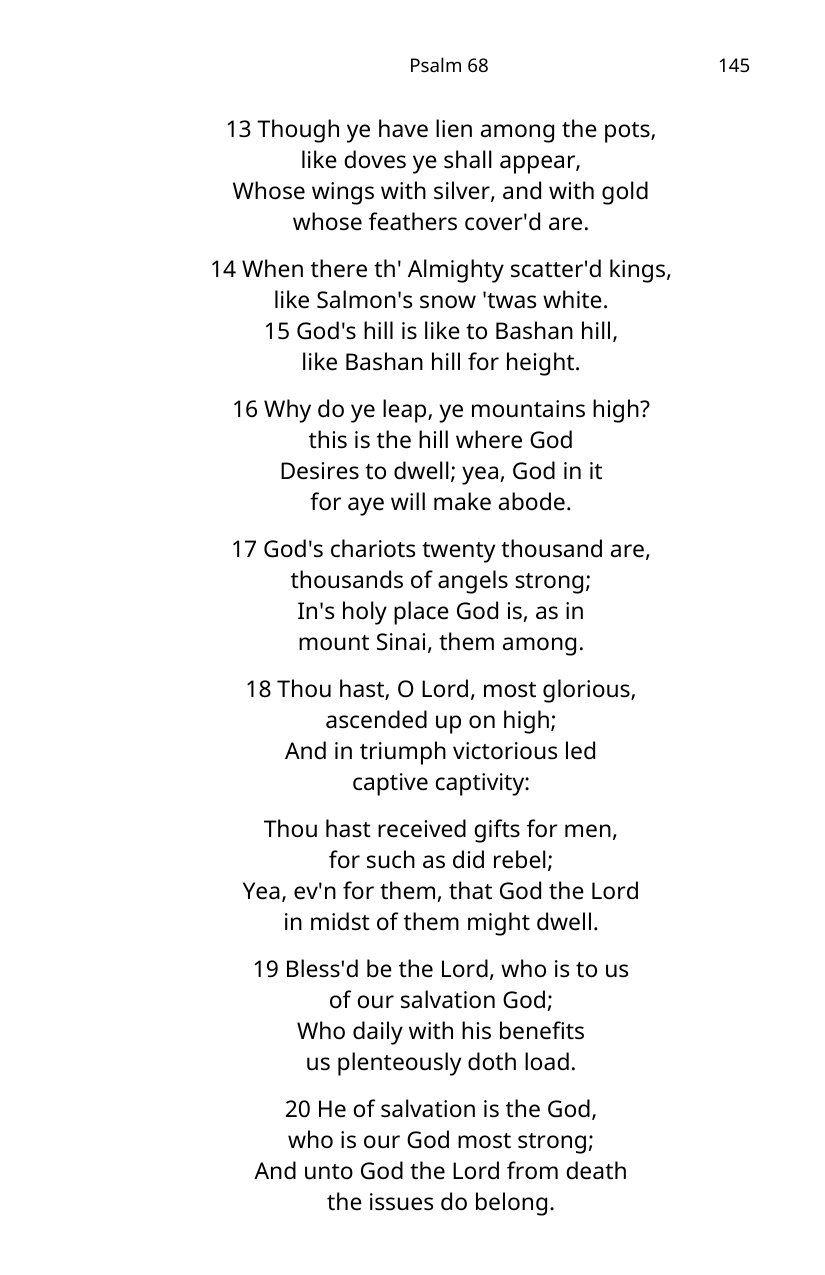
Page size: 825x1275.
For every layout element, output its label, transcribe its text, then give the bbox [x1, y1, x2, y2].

text 20 He of salvation is the God, who is our God most strong; And unto God the Lord from death the issues do belong. [132, 1092, 750, 1217]
text 17 God's chariots twenty thousand are, thousands of angels strong; In's holy place God is, as in mount Sinai, them among. [132, 532, 750, 657]
text 18 Thou hast, O Lord, most glorious, ascended up on high; And in triumph victorious led captive captivity: [132, 672, 750, 797]
text 13 Though ye have lien among the pots, like doves ye shall appear, Whose wings with silver, and with gold whose feathers cover'd are. [132, 112, 750, 237]
text 14 When there th' Almighty scatter'd kings, like Salmon's snow 'twas white. 15 God's hill is like to Bashan hill, like Bashan hill for height. [132, 252, 750, 377]
text 19 Bless'd be the Lord, who is to us of our salvation God; Who daily with his benefits us plenteously doth load. [132, 952, 750, 1077]
text 16 Why do ye leap, ye mountains high? this is the hill where God Desires to dwell; yea, God in it for aye will make abode. [132, 392, 750, 517]
text Thou hast received gifts for men, for such as did rebel; Yea, ev'n for them, that God the Lord in midst of them might dwell. [132, 812, 750, 937]
